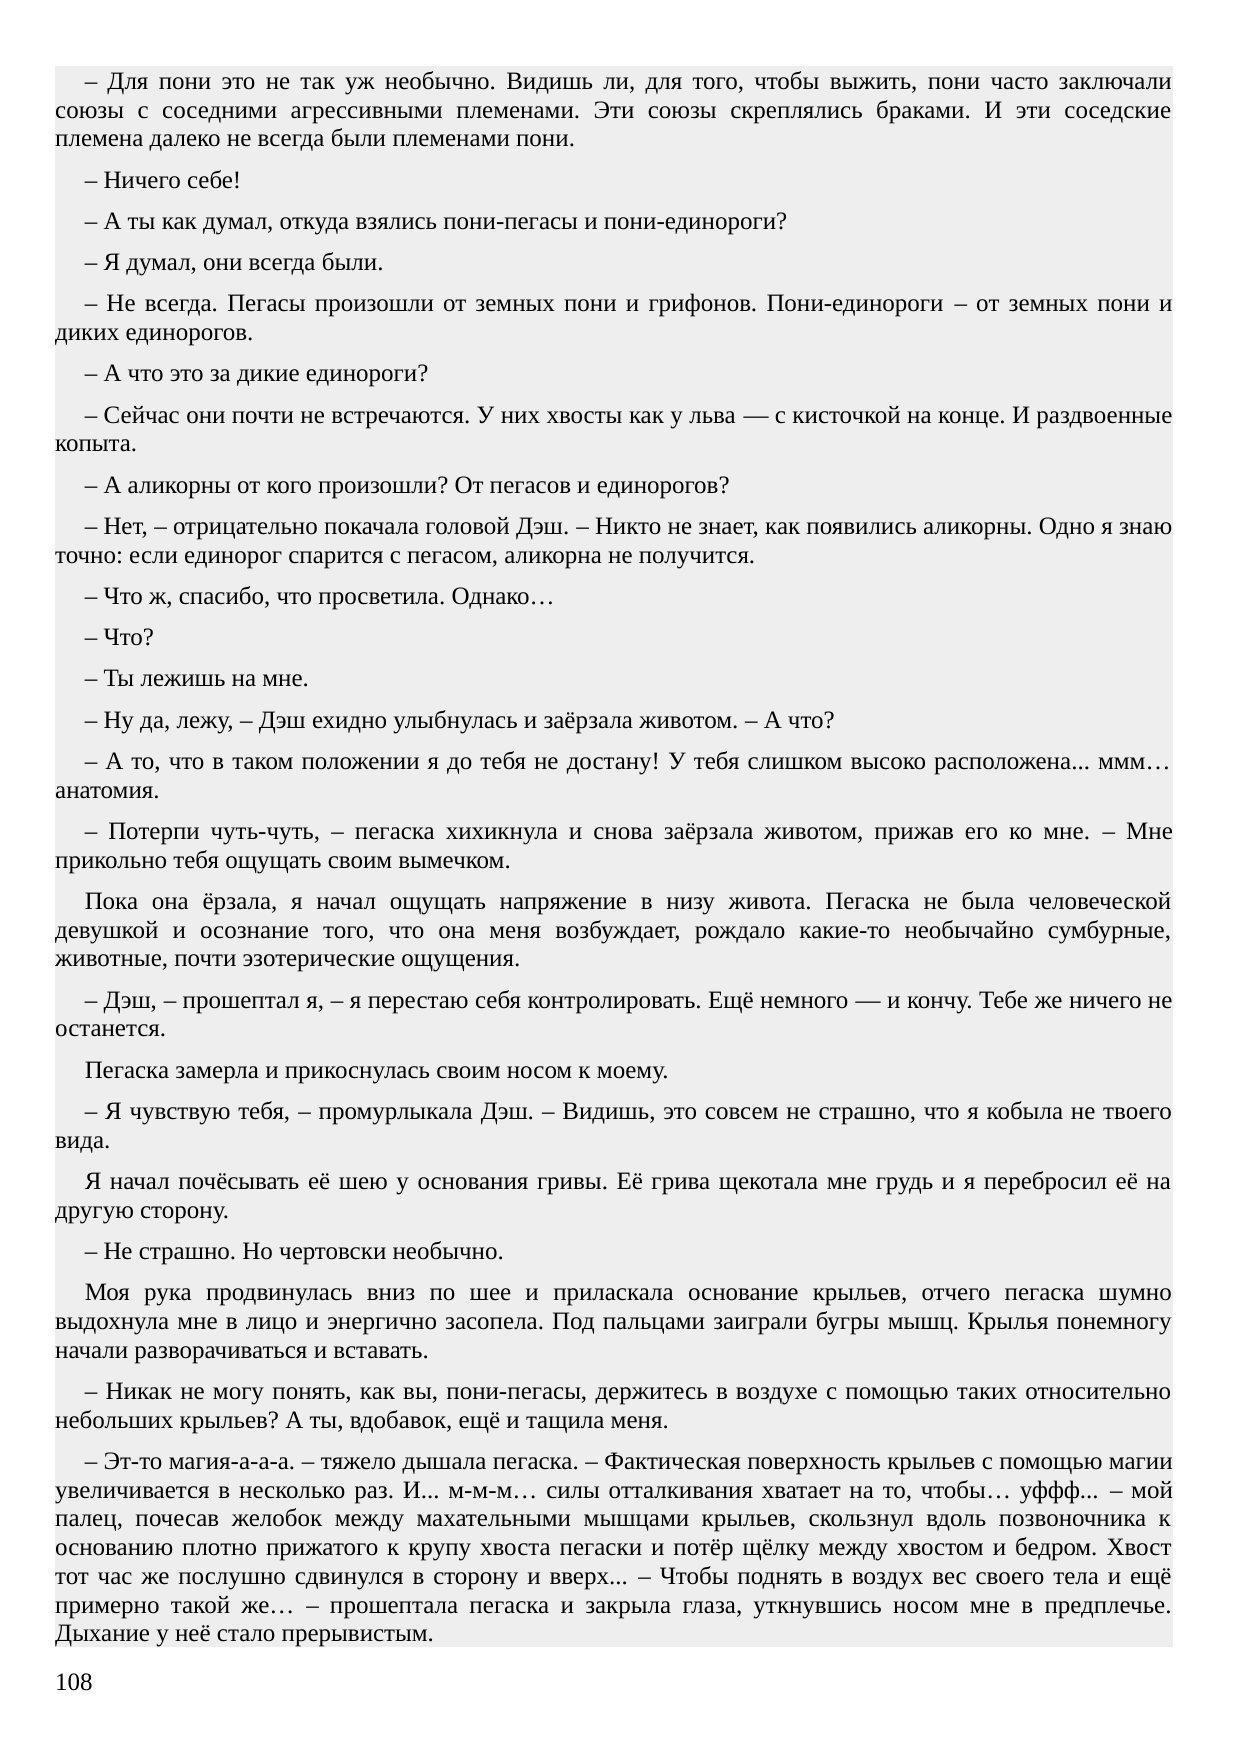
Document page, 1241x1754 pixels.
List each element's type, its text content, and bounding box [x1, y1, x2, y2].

text – Дэш, – прошептал я, – я перестаю себя контролировать. Ещё немного — и кончу. Тебе же ничего не останется. [55, 985, 1173, 1042]
text – Я думал, они всегда были. [55, 247, 1173, 276]
text – А то, что в таком положении я до тебя не достану! У тебя слишком высоко расположена... ммм… анатомия. [55, 746, 1173, 803]
text – Сейчас они почти не встречаются. У них хвосты как у льва — с кисточкой на конце. И раздвоенные копыта. [55, 400, 1173, 457]
text – А аликорны от кого произошли? От пегасов и единорогов? [55, 470, 1173, 498]
text – Нет, – отрицательно покачала головой Дэш. – Никто не знает, как появились аликорны. Одно я знаю точно: если единорог спарится с пегасом, аликорна не получится. [55, 511, 1173, 568]
text Моя рука продвинулась вниз по шее и приласкала основание крыльев, отчего пегаска шумно выдохнула мне в лицо и энергично засопела. Под пальцами заиграли бугры мышц. Крылья понемногу начали разворачиваться и вставать. [55, 1277, 1173, 1363]
text – Потерпи чуть-чуть, – пегаска хихикнула и снова заёрзала животом, прижав его ко мне. – Мне прикольно тебя ощущать своим вымечком. [55, 816, 1173, 873]
text – Не всегда. Пегасы произошли от земных пони и грифонов. Пони-единороги – от земных пони и диких единорогов. [55, 288, 1173, 346]
text – А ты как думал, откуда взялись пони-пегасы и пони-единороги? [55, 206, 1173, 235]
text – Я чувствую тебя, – промурлыкала Дэш. – Видишь, это совсем не страшно, что я кобыла не твоего вида. [55, 1096, 1173, 1153]
text – Для пони это не так уж необычно. Видишь ли, для того, чтобы выжить, пони часто заключали союзы с соседними агрессивными племенами. Эти союзы скреплялись браками. И эти соседские племена далеко не всегда были племенами пони. [55, 66, 1173, 152]
text – Эт-то магия-а-а-а. – тяжело дышала пегаска. – Фактическая поверхность крыльев с помощью магии увеличивается в несколько раз. И... м-м-м… силы отталкивания хватает на то, чтобы… уффф... – мой палец, почесав желобок между махательными мышцами крыльев, скользнул вдоль позвоночника к основанию плотно прижатого к крупу хвоста пегаски и потёр щёлку между хвостом и бедром. Хвост тот час же послушно сдвинулся в сторону и вверх... – Чтобы поднять в воздух вес своего тела и ещё примерно такой же… – прошептала пегаска и закрыла глаза, уткнувшись носом мне в предплечье. Дыхание у неё стало прерывистым. [55, 1446, 1173, 1647]
text – Что ж, спасибо, что просветила. Однако… [55, 581, 1173, 610]
text Пегаска замерла и прикоснулась своим носом к моему. [55, 1055, 1173, 1083]
text – А что это за дикие единороги? [55, 358, 1173, 387]
text – Никак не могу понять, как вы, пони-пегасы, держитесь в воздухе с помощью таких относительно небольших крыльев? А ты, вдобавок, ещё и тащила меня. [55, 1376, 1173, 1433]
text Пока она ёрзала, я начал ощущать напряжение в низу живота. Пегаска не была человеческой девушкой и осознание того, что она меня возбуждает, рождало какие-то необычайно сумбурные, животные, почти эзотерические ощущения. [55, 886, 1173, 972]
text – Ничего себе! [55, 165, 1173, 193]
text Я начал почёсывать её шею у основания гривы. Её грива щекотала мне грудь и я перебросил её на другую сторону. [55, 1166, 1173, 1223]
text – Что? [55, 622, 1173, 651]
text – Не страшно. Но чертовски необычно. [55, 1236, 1173, 1265]
text – Ты лежишь на мне. [55, 663, 1173, 692]
text – Ну да, лежу, – Дэш ехидно улыбнулась и заёрзала животом. – А что? [55, 705, 1173, 733]
